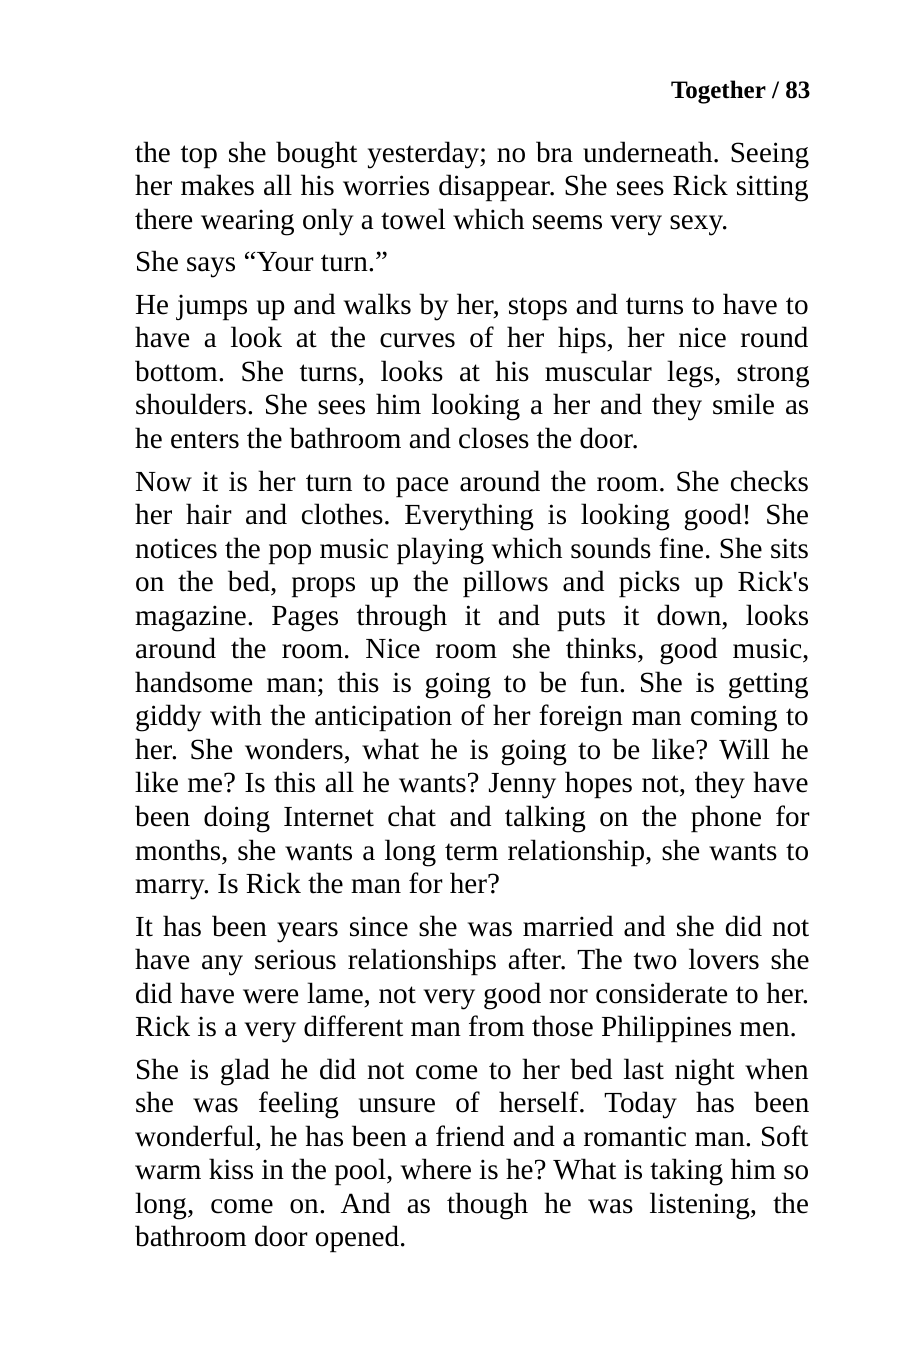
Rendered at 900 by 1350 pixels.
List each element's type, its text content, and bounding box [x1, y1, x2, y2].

text Now it is her turn to pace around the room. She checks her hair and clothes. Everything is looking good! She notices the pop music playing which sounds fine. She sits on the bed, props up the pillows and picks up Rick's magazine. Pages through it and puts it down, looks around the room. Nice room she thinks, good music, handsome man; this is going to be fun. She is getting giddy with the anticipation of her foreign man coming to her. She wonders, what he is going to be like? Will he like me? Is this all he wants? Jenny hopes not, they have been doing Internet chat and talking on the phone for months, she wants a long term relationship, she wants to marry. Is Rick the man for her? [135, 464, 810, 900]
text She says “Your turn.” [135, 244, 810, 278]
text She is glad he did not come to her bed last night when she was feeling unsure of herself. Today has been wonderful, he has been a friend and a romantic man. Soft warm kiss in the pool, where is he? What is taking him so long, come on. And as though he was listening, the bathroom door opened. [135, 1052, 810, 1253]
text It has been years since she was married and she did not have any serious relationships after. The two lovers she did have were lame, not very good nor considerate to her. Rick is a very different man from those Philippines men. [135, 909, 810, 1043]
text He jumps up and walks by her, stops and turns to have to have a look at the curves of her hips, her nice round bottom. She turns, looks at his muscular legs, strong shoulders. She sees him looking a her and they smile as he enters the bathroom and closes the door. [135, 287, 810, 455]
text the top she bought yesterday; no bra underneath. Seeing her makes all his worries disappear. She sees Rick sitting there wearing only a towel which seems very sexy. [135, 135, 810, 236]
